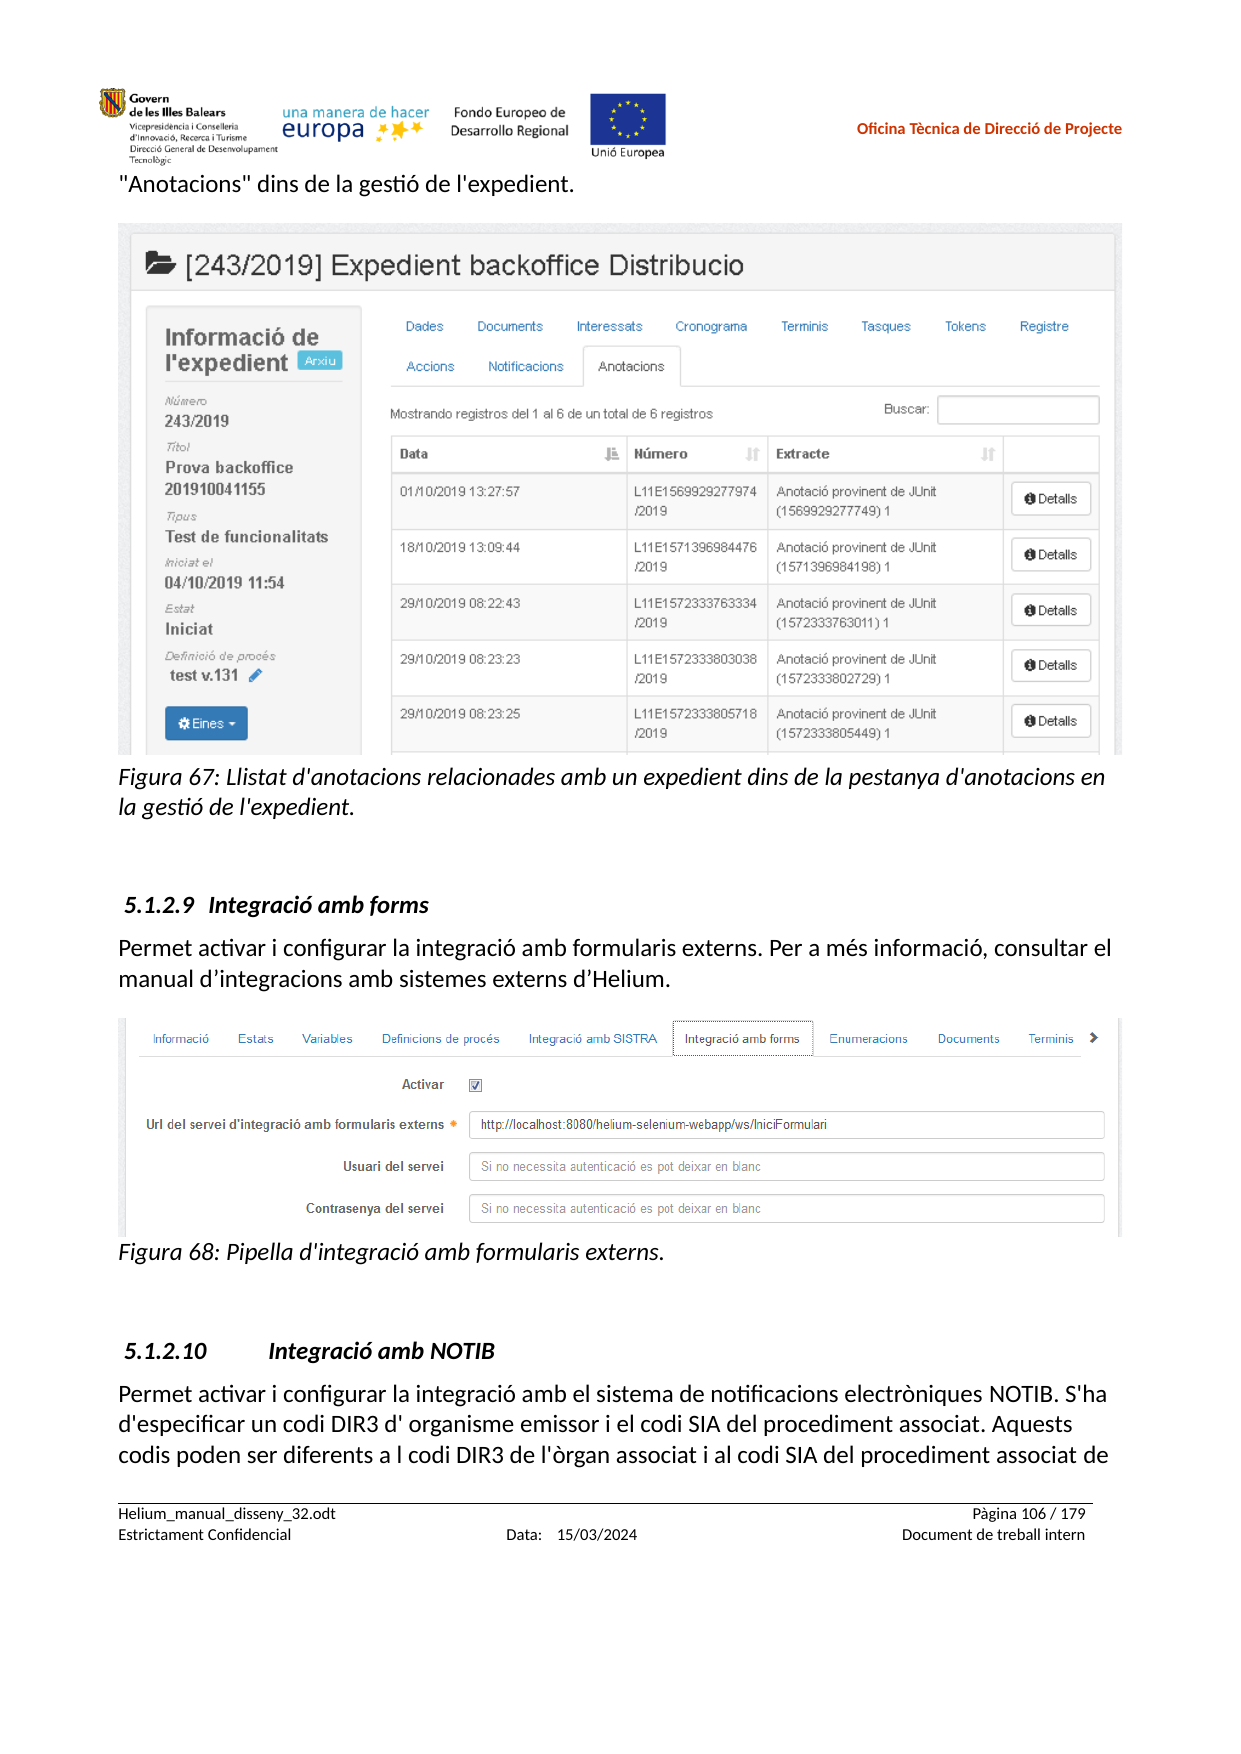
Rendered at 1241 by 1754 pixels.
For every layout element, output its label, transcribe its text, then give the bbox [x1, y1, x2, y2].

text "Anotacions" dins de la gestió de l'expedient. [118, 168, 1122, 198]
picture [118, 223, 1123, 755]
subtitle Integració amb NOTIB [118, 1335, 1122, 1365]
text Permet activar i configurar la integració amb el sistema de notificacions electròniques NOTIB. S'ha d'especificar un codi DIR3 d' organisme emissor i el codi SIA del procediment associat. Aquests codis poden ser diferents a l codi DIR3 de l'òrgan associat i al codi SIA del procediment associat de [118, 1378, 1122, 1469]
subtitle Integració amb forms [118, 890, 1122, 920]
text Permet activar i configurar la integració amb formularis externs. Per a més informació, consultar el manual d’integracions amb sistemes externs d’Helium. [118, 933, 1122, 994]
text Figura 68: Pipella d'integració amb formularis externs. [118, 1237, 1122, 1267]
picture [118, 1018, 1123, 1237]
picture [99, 87, 668, 166]
text Figura 67: Llistat d'anotacions relacionades amb un expedient dins de la pestanya d'anotacions en la gestió de l'expedient. [118, 755, 1122, 822]
